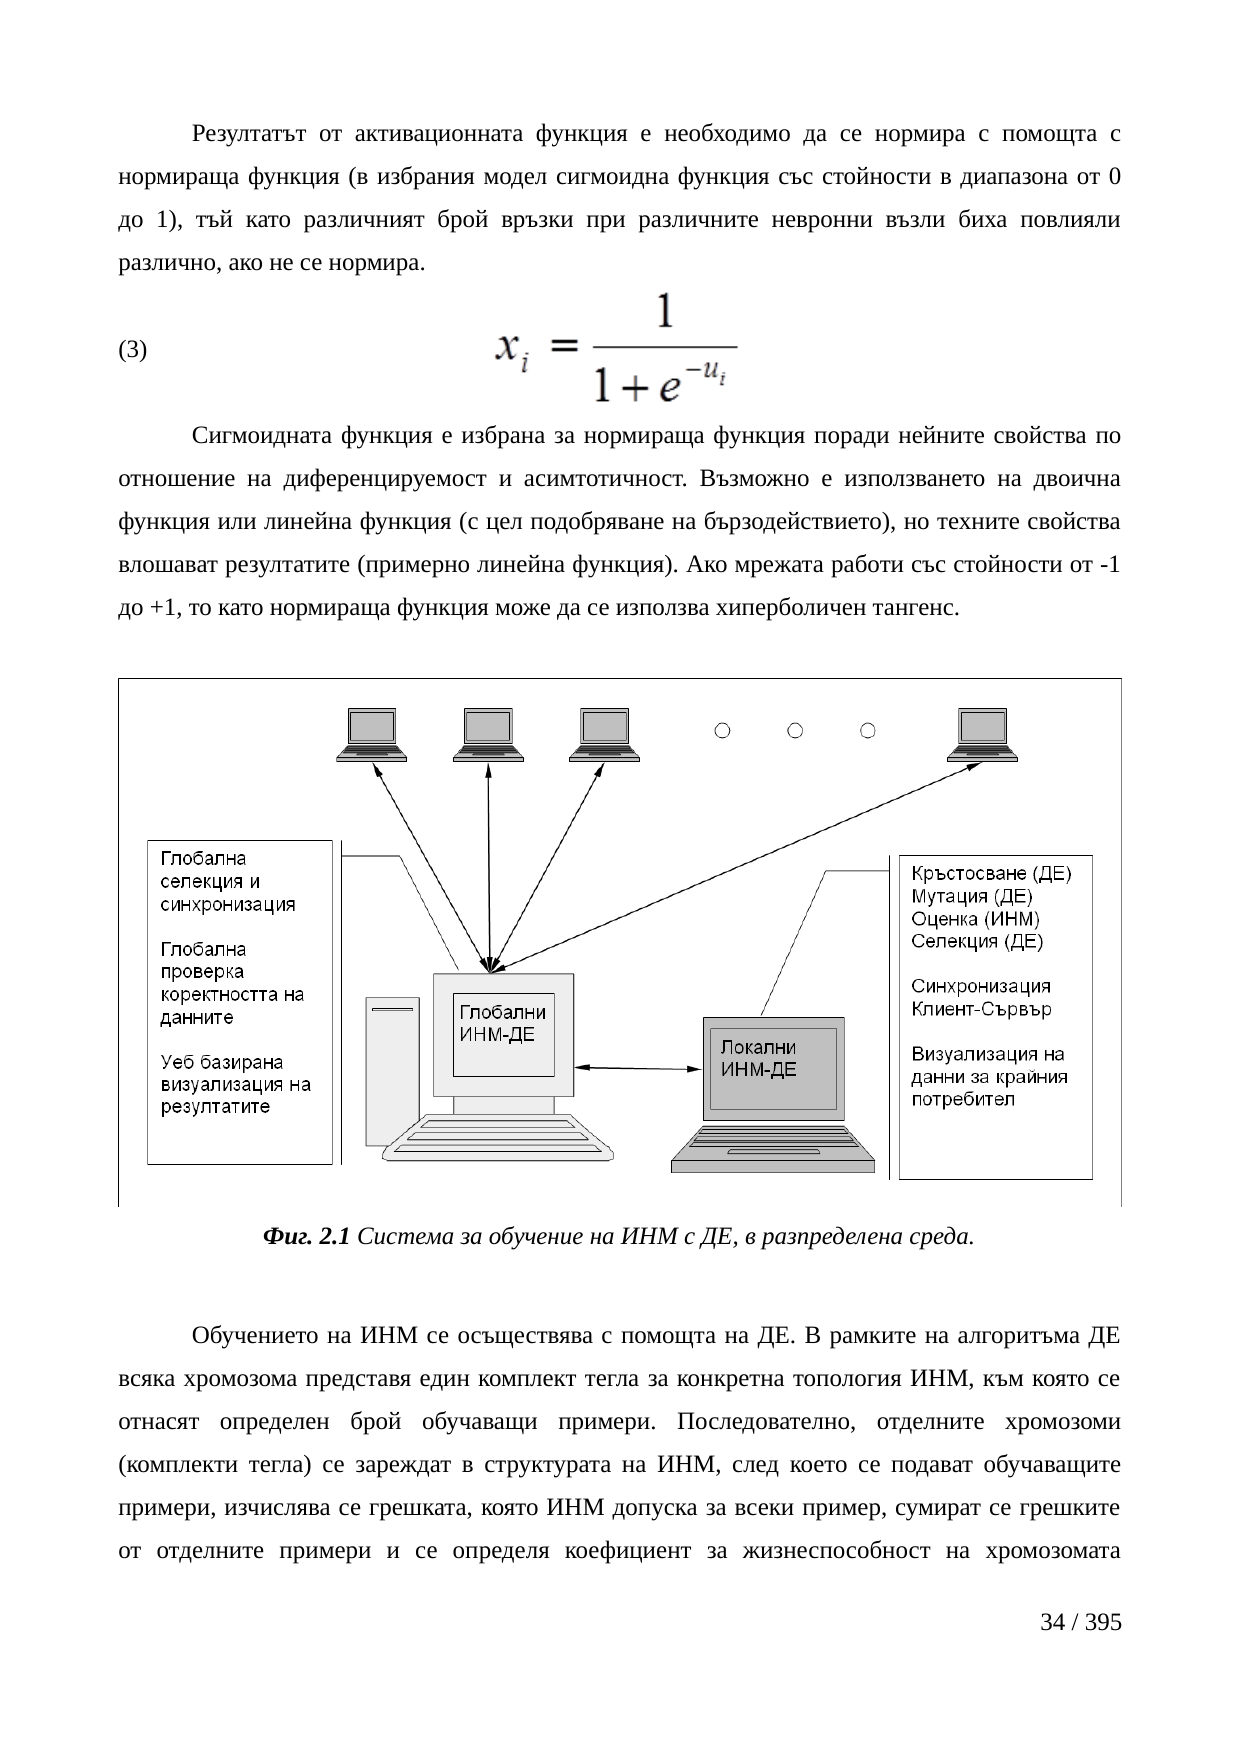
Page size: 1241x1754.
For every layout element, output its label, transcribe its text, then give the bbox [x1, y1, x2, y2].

text Фиг. 2.1 Система за обучение на ИНМ с ДЕ, в разпределена среда. [118, 1207, 1122, 1250]
text (3) [118, 334, 488, 362]
text Резултатът от активационната функция е необходимо да се нормира с помощта с нормираща функция (в избрания модел сигмоидна функция със стойности в диапазона от 0 до 1), тъй като различният брой връзки при различните невронни възли биха повлияли различно, ако не се нормира. [118, 118, 1122, 276]
text Обучението на ИНМ се осъществява с помощта на ДЕ. В рамките на алгоритъма ДЕ всяка хромозома представя един комплект тегла за конкретна топология ИНМ, към която се отнасят определен брой обучаващи примери. Последователно, отделните хромозоми (комплекти тегла) се зареждат в структурата на ИНМ, след което се подават обучаващите примери, изчислява се грешката, която ИНМ допуска за всеки пример, сумират се грешките от отделните примери и се определя коефициент за жизнеспособност на хромозомата [118, 1320, 1122, 1564]
text [752, 334, 1122, 362]
text Сигмоидната функция е избрана за нормираща функция поради нейните свойства по отношение на диференцируемост и асимтотичност. Възможно е използването на двоична функция или линейна функция (с цел подобряване на бързодействието), но техните свойства влошават резултатите (примерно линейна функция). Ако мрежата работи със стойности от -1 до +1, то като нормираща функция може да се използва хиперболичен тангенс. [118, 420, 1122, 621]
